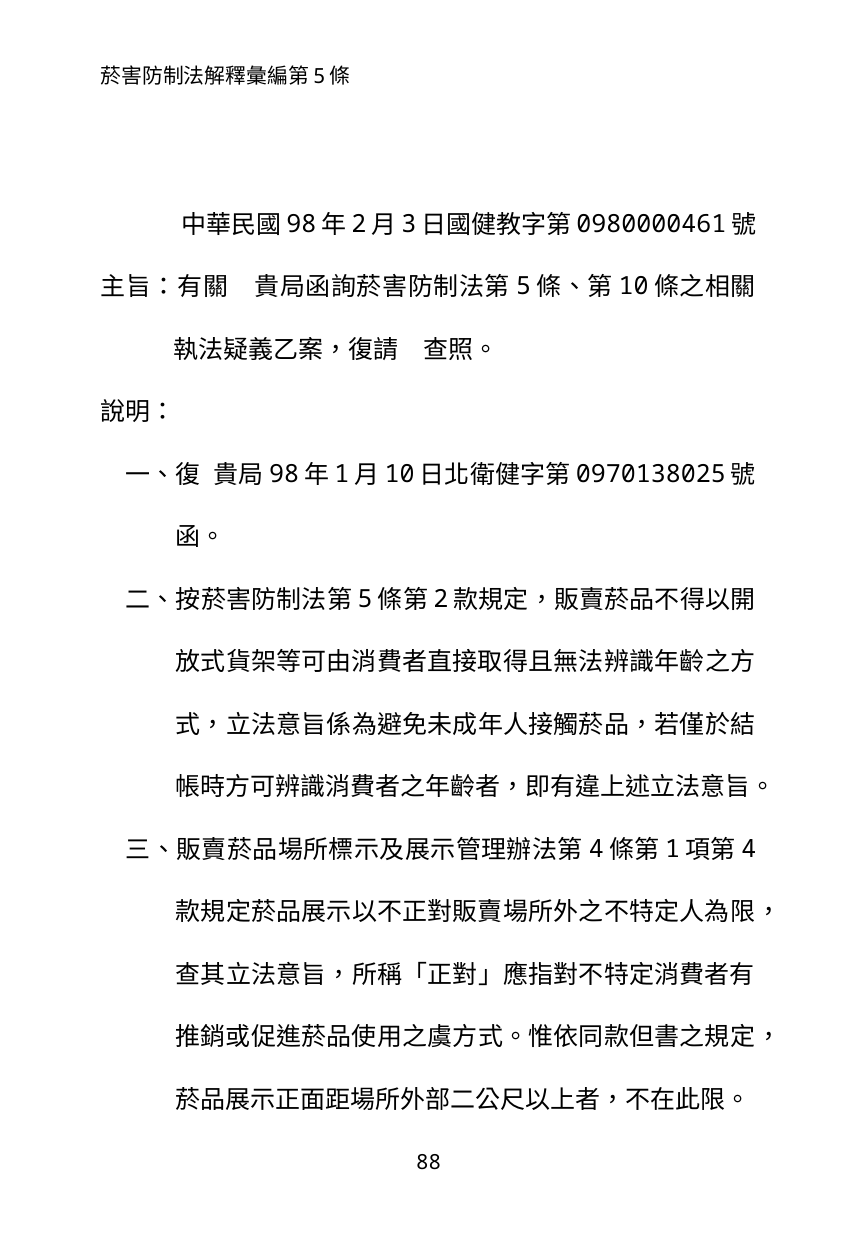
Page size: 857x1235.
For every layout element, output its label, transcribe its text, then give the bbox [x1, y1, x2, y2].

list 二、按菸害防制法第5條第2款規定，販賣菸品不得以開放式貨架等可由消費者直接取得且無法辨識年齡之方式，立法意旨係為避免未成年人接觸菸品，若僅於結帳時方可辨識消費者之年齡者，即有違上述立法意旨。 [125, 556, 756, 806]
list 一、復 貴局98年1月10日北衛健字第0970138025號函。 [125, 431, 756, 556]
list 三、販賣菸品場所標示及展示管理辦法第4條第1項第4款規定菸品展示以不正對販賣場所外之不特定人為限，查其立法意旨，所稱「正對」應指對不特定消費者有推銷或促進菸品使用之虞方式。惟依同款但書之規定，菸品展示正面距場所外部二公尺以上者，不在此限。 [125, 806, 756, 1118]
list 主旨：有關 貴局函詢菸害防制法第5條、第10條之相關執法疑義乙案，復請 查照。 [100, 243, 756, 368]
list 說明： [100, 368, 756, 431]
list 中華民國98年2月3日國健教字第0980000461號 [100, 181, 756, 243]
